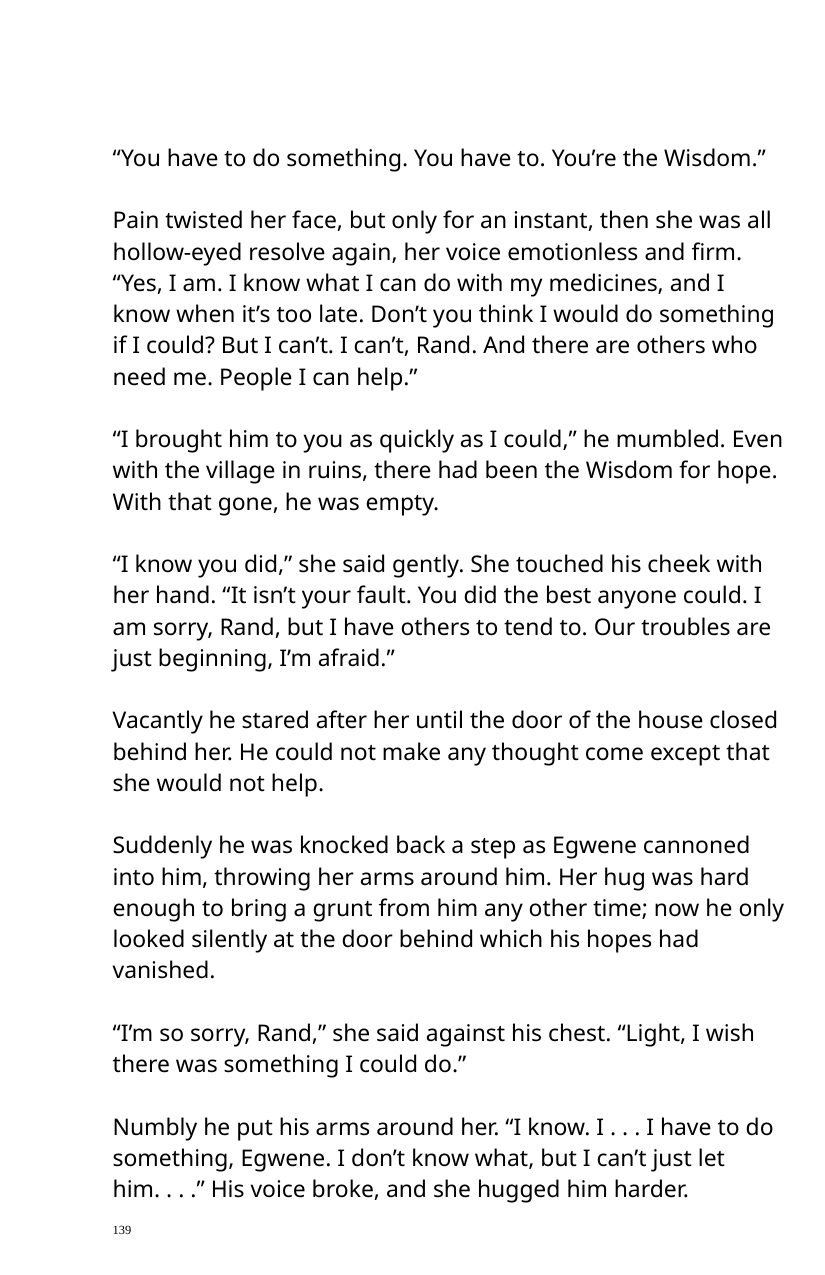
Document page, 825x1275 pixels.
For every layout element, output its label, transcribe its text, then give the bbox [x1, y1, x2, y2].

text Pain twisted her face, but only for an instant, then she was all hollow-eyed resolve again, her voice emotionless and firm. “Yes, I am. I know what I can do with my medicines, and I know when it’s too late. Don’t you think I would do something if I could? But I can’t. I can’t, Rand. And there are others who need me. People I can help.” [112, 204, 787, 392]
text “I’m so sorry, Rand,” she said against his chest. “Light, I wish there was something I could do.” [112, 1017, 787, 1079]
text Suddenly he was knocked back a step as Egwene cannoned into him, throwing her arms around him. Her hug was hard enough to bring a grunt from him any other time; now he only looked silently at the door behind which his hopes had vanished. [112, 829, 787, 986]
text “I know you did,” she said gently. She touched his cheek with her hand. “It isn’t your fault. You did the best anyone could. I am sorry, Rand, but I have others to tend to. Our troubles are just beginning, I’m afraid.” [112, 548, 787, 673]
text Numbly he put his arms around her. “I know. I . . . I have to do something, Egwene. I don’t know what, but I can’t just let him. . . .” His voice broke, and she hugged him harder. [112, 1111, 787, 1204]
text Vacantly he stared after her until the door of the house closed behind her. He could not make any thought come except that she would not help. [112, 704, 787, 798]
text “You have to do something. You have to. You’re the Wisdom.” [112, 142, 787, 173]
text “I brought him to you as quickly as I could,” he mumbled. Even with the village in ruins, there had been the Wisdom for hope. With that gone, he was empty. [112, 423, 787, 517]
